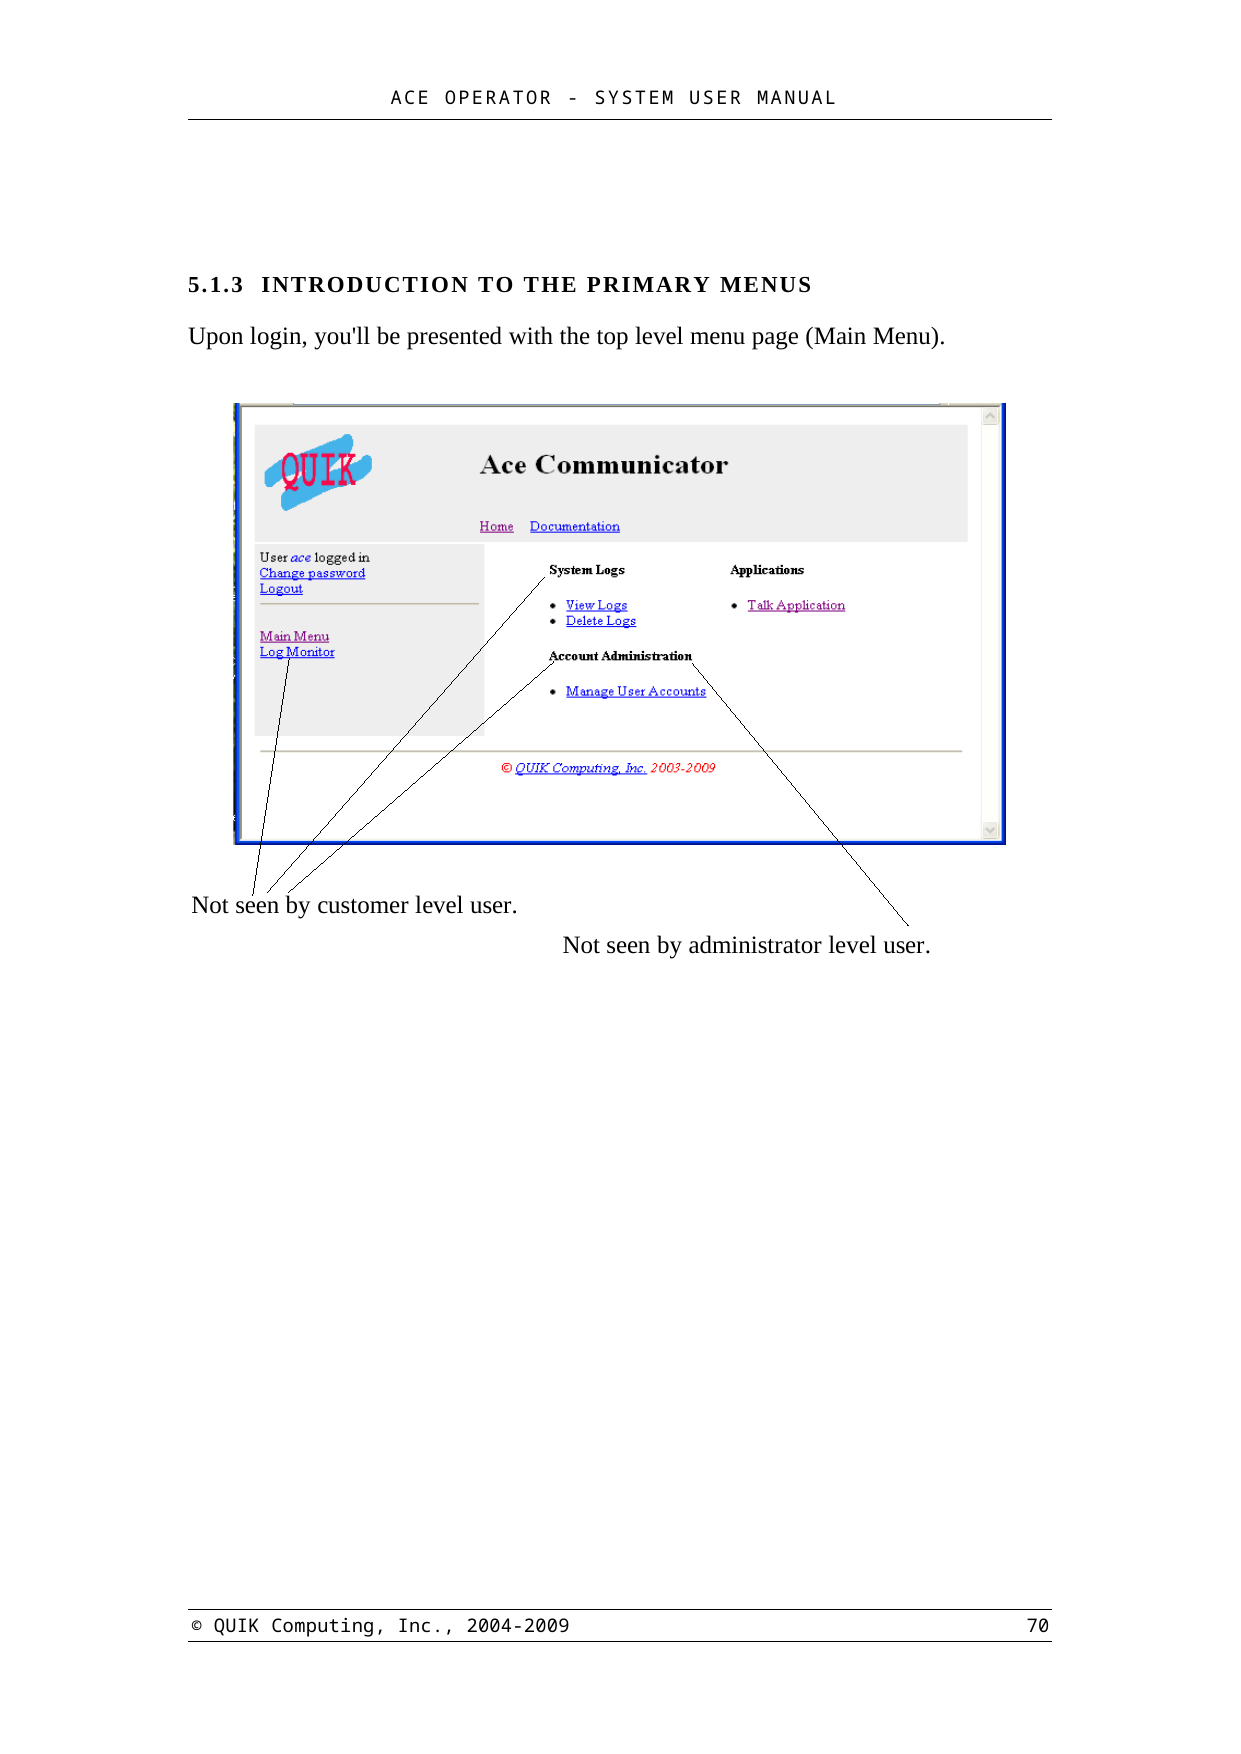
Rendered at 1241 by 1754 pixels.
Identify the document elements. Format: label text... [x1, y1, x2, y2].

text Upon login, you'll be presented with the top level menu page (Main Menu). [188, 322, 1052, 350]
subtitle Introduction to the Primary Menus [188, 271, 1052, 297]
text Not seen by administrator level user. [191, 931, 1048, 959]
picture [233, 403, 1006, 845]
text Not seen by customer level user. [191, 891, 1048, 919]
